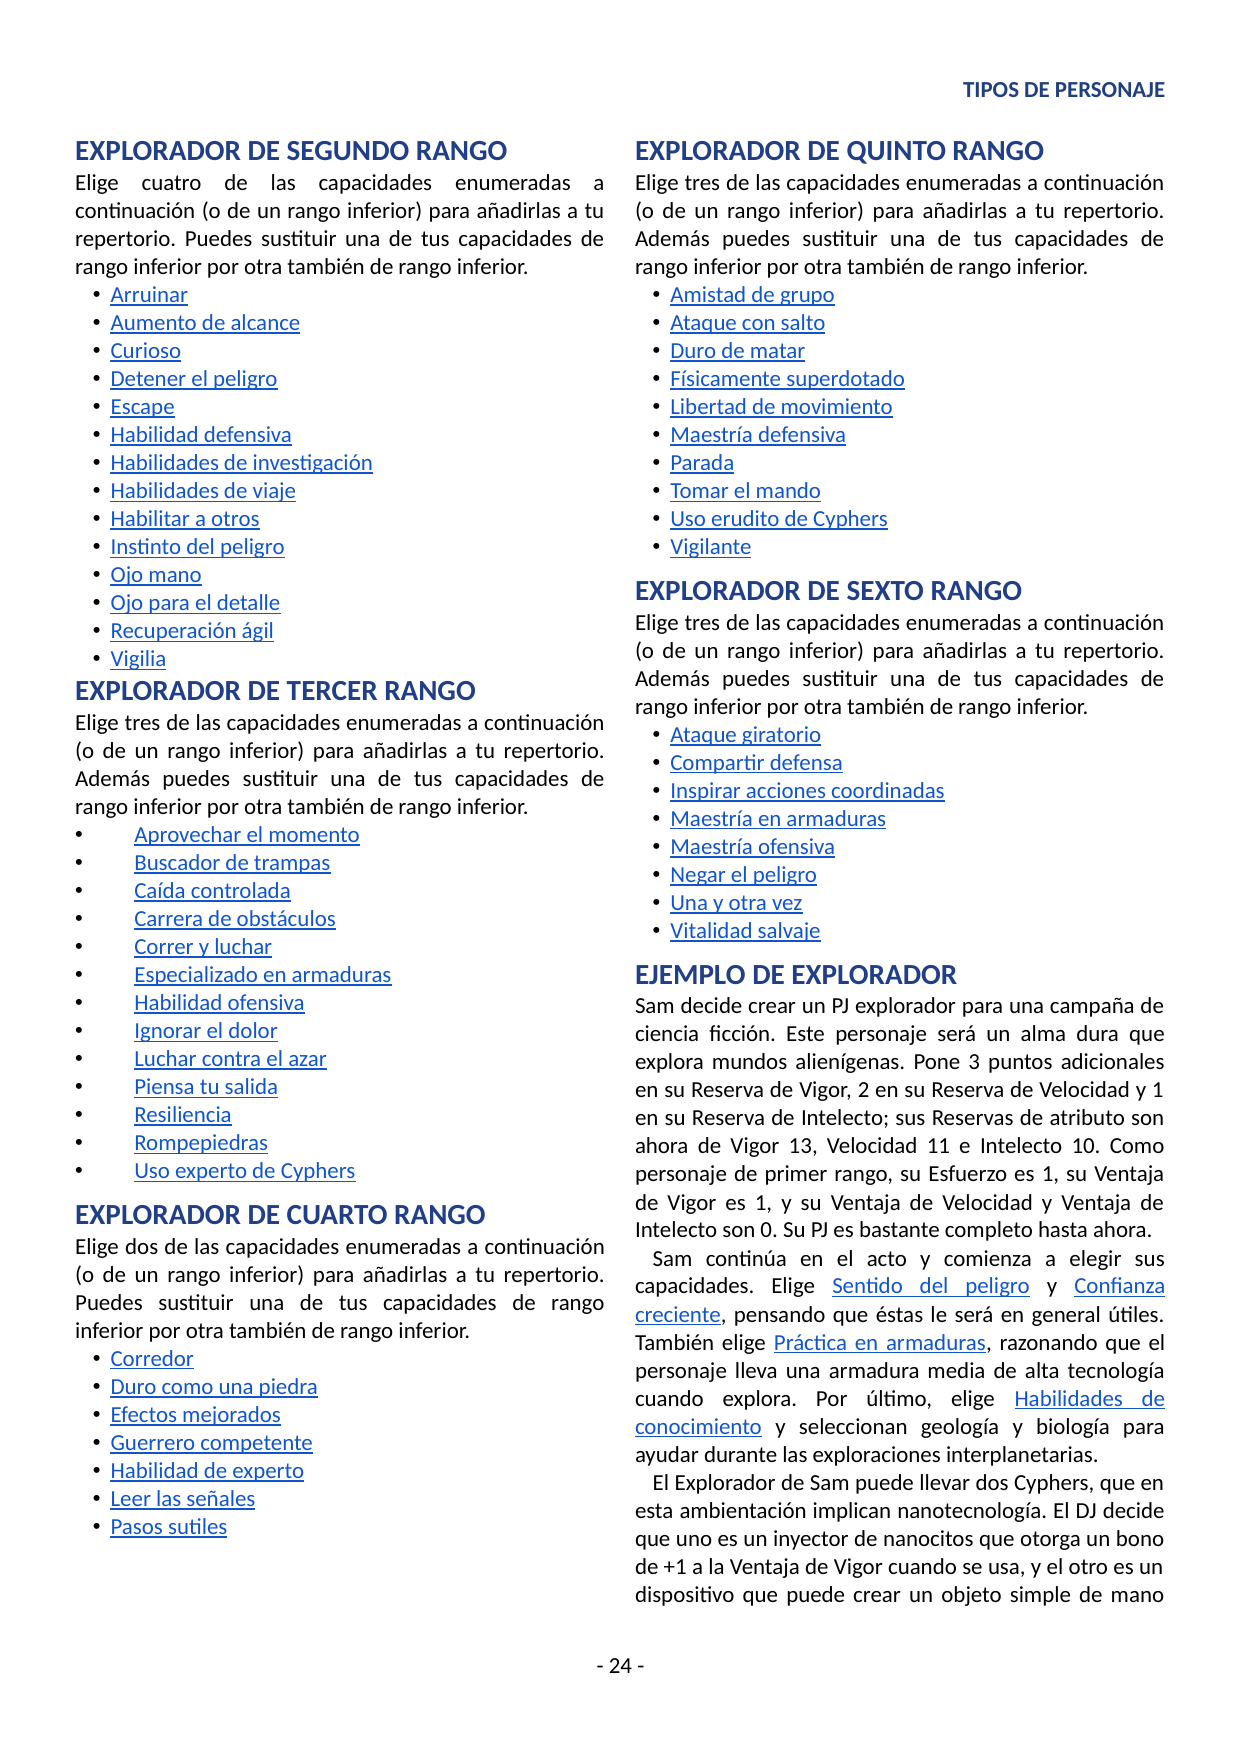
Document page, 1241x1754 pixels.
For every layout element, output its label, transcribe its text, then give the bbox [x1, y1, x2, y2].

list Escape [93, 392, 605, 420]
subtitle Explorador de quinto rango [635, 132, 1165, 168]
list Negar el peligro [652, 860, 1165, 888]
list Ojo para el detalle [93, 588, 605, 616]
list Duro de matar [652, 336, 1165, 364]
list Habilitar a otros [93, 504, 605, 532]
subtitle Explorador de segundo rango [75, 132, 605, 168]
list Inspirar acciones coordinadas [652, 776, 1165, 804]
list Arruinar [93, 280, 605, 308]
text Elige cuatro de las capacidades enumeradas a continuación (o de un rango inferior) para añadirlas a tu repertorio. Puedes sustituir una de tus capacidades de rango inferior por otra también de rango inferior. [75, 168, 605, 280]
list Piensa tu salida [75, 1072, 605, 1100]
text Elige tres de las capacidades enumeradas a continuación (o de un rango inferior) para añadirlas a tu repertorio. Además puedes sustituir una de tus capacidades de rango inferior por otra también de rango inferior. [635, 168, 1165, 280]
list Rompepiedras [75, 1128, 605, 1156]
list Detener el peligro [93, 364, 605, 392]
list Habilidad defensiva [93, 420, 605, 448]
list Habilidad de experto [93, 1456, 605, 1484]
list Parada [652, 448, 1165, 476]
list Resiliencia [75, 1100, 605, 1128]
list Guerrero competente [93, 1428, 605, 1456]
list Habilidad ofensiva [75, 988, 605, 1016]
text Sam continúa en el acto y comienza a elegir sus capacidades. Elige Sentido del peligro y Confianza creciente, pensando que éstas le será en general útiles. También elige Práctica en armaduras, razonando que el personaje lleva una armadura media de alta tecnología cuando explora. Por último, elige Habilidades de conocimiento y seleccionan geología y biología para ayudar durante las exploraciones interplanetarias. [635, 1244, 1165, 1468]
list Especializado en armaduras [75, 960, 605, 988]
list Instinto del peligro [93, 532, 605, 560]
list Pasos sutiles [93, 1512, 605, 1540]
list Leer las señales [93, 1484, 605, 1512]
list Vigilante [652, 532, 1165, 560]
list Efectos mejorados [93, 1400, 605, 1428]
list Vigilia [93, 644, 605, 672]
text Sam decide crear un PJ explorador para una campaña de ciencia ficción. Este personaje será un alma dura que explora mundos alienígenas. Pone 3 puntos adicionales en su Reserva de Vigor, 2 en su Reserva de Velocidad y 1 en su Reserva de Intelecto; sus Reservas de atributo son ahora de Vigor 13, Velocidad 11 e Intelecto 10. Como personaje de primer rango, su Esfuerzo es 1, su Ventaja de Vigor es 1, y su Ventaja de Velocidad y Ventaja de Intelecto son 0. Su PJ es bastante completo hasta ahora. [635, 991, 1165, 1244]
list Ignorar el dolor [75, 1016, 605, 1044]
text El Explorador de Sam puede llevar dos Cyphers, que en esta ambientación implican nanotecnología. El DJ decide que uno es un inyector de nanocitos que otorga un bono de +1 a la Ventaja de Vigor cuando se usa, y el otro es un dispositivo que puede crear un objeto simple de mano que el usuario desee. El Explorador de Sam no está realmente orientado a la lucha, pero a veces el universo es un lugar peligroso, por lo que anota que también lleva un blaster mediano. [635, 1468, 1165, 1608]
list Amistad de grupo [652, 280, 1165, 308]
list Maestría en armaduras [652, 804, 1165, 832]
list Recuperación ágil [93, 616, 605, 644]
list Una y otra vez [652, 888, 1165, 916]
text Elige dos de las capacidades enumeradas a continuación (o de un rango inferior) para añadirlas a tu repertorio. Puedes sustituir una de tus capacidades de rango inferior por otra también de rango inferior. [75, 1232, 605, 1344]
list Ojo mano [93, 560, 605, 588]
subtitle Explorador de tercer rango [75, 672, 605, 708]
subtitle Ejemplo de explorador [635, 956, 1165, 991]
list Buscador de trampas [75, 848, 605, 876]
list Uso erudito de Cyphers [652, 504, 1165, 532]
list Físicamente superdotado [652, 364, 1165, 392]
list Correr y luchar [75, 932, 605, 960]
list Libertad de movimiento [652, 392, 1165, 420]
list Ataque giratorio [652, 720, 1165, 748]
list Curioso [93, 336, 605, 364]
subtitle Explorador de cuarto rango [75, 1196, 605, 1232]
list Aumento de alcance [93, 308, 605, 336]
list Carrera de obstáculos [75, 904, 605, 932]
subtitle Explorador de sexto rango [635, 572, 1165, 608]
list Caída controlada [75, 876, 605, 904]
list Aprovechar el momento [75, 820, 605, 848]
list Corredor [93, 1344, 605, 1372]
list Habilidades de investigación [93, 448, 605, 476]
list Ataque con salto [652, 308, 1165, 336]
list Maestría ofensiva [652, 832, 1165, 860]
list Uso experto de Cyphers [75, 1156, 605, 1184]
list Habilidades de viaje [93, 476, 605, 504]
list Vitalidad salvaje [652, 916, 1165, 944]
list Duro como una piedra [93, 1372, 605, 1400]
list Maestría defensiva [652, 420, 1165, 448]
list Compartir defensa [652, 748, 1165, 776]
list Tomar el mando [652, 476, 1165, 504]
list Luchar contra el azar [75, 1044, 605, 1072]
text Elige tres de las capacidades enumeradas a continuación (o de un rango inferior) para añadirlas a tu repertorio. Además puedes sustituir una de tus capacidades de rango inferior por otra también de rango inferior. [75, 708, 605, 820]
text Elige tres de las capacidades enumeradas a continuación (o de un rango inferior) para añadirlas a tu repertorio. Además puedes sustituir una de tus capacidades de rango inferior por otra también de rango inferior. [635, 608, 1165, 720]
